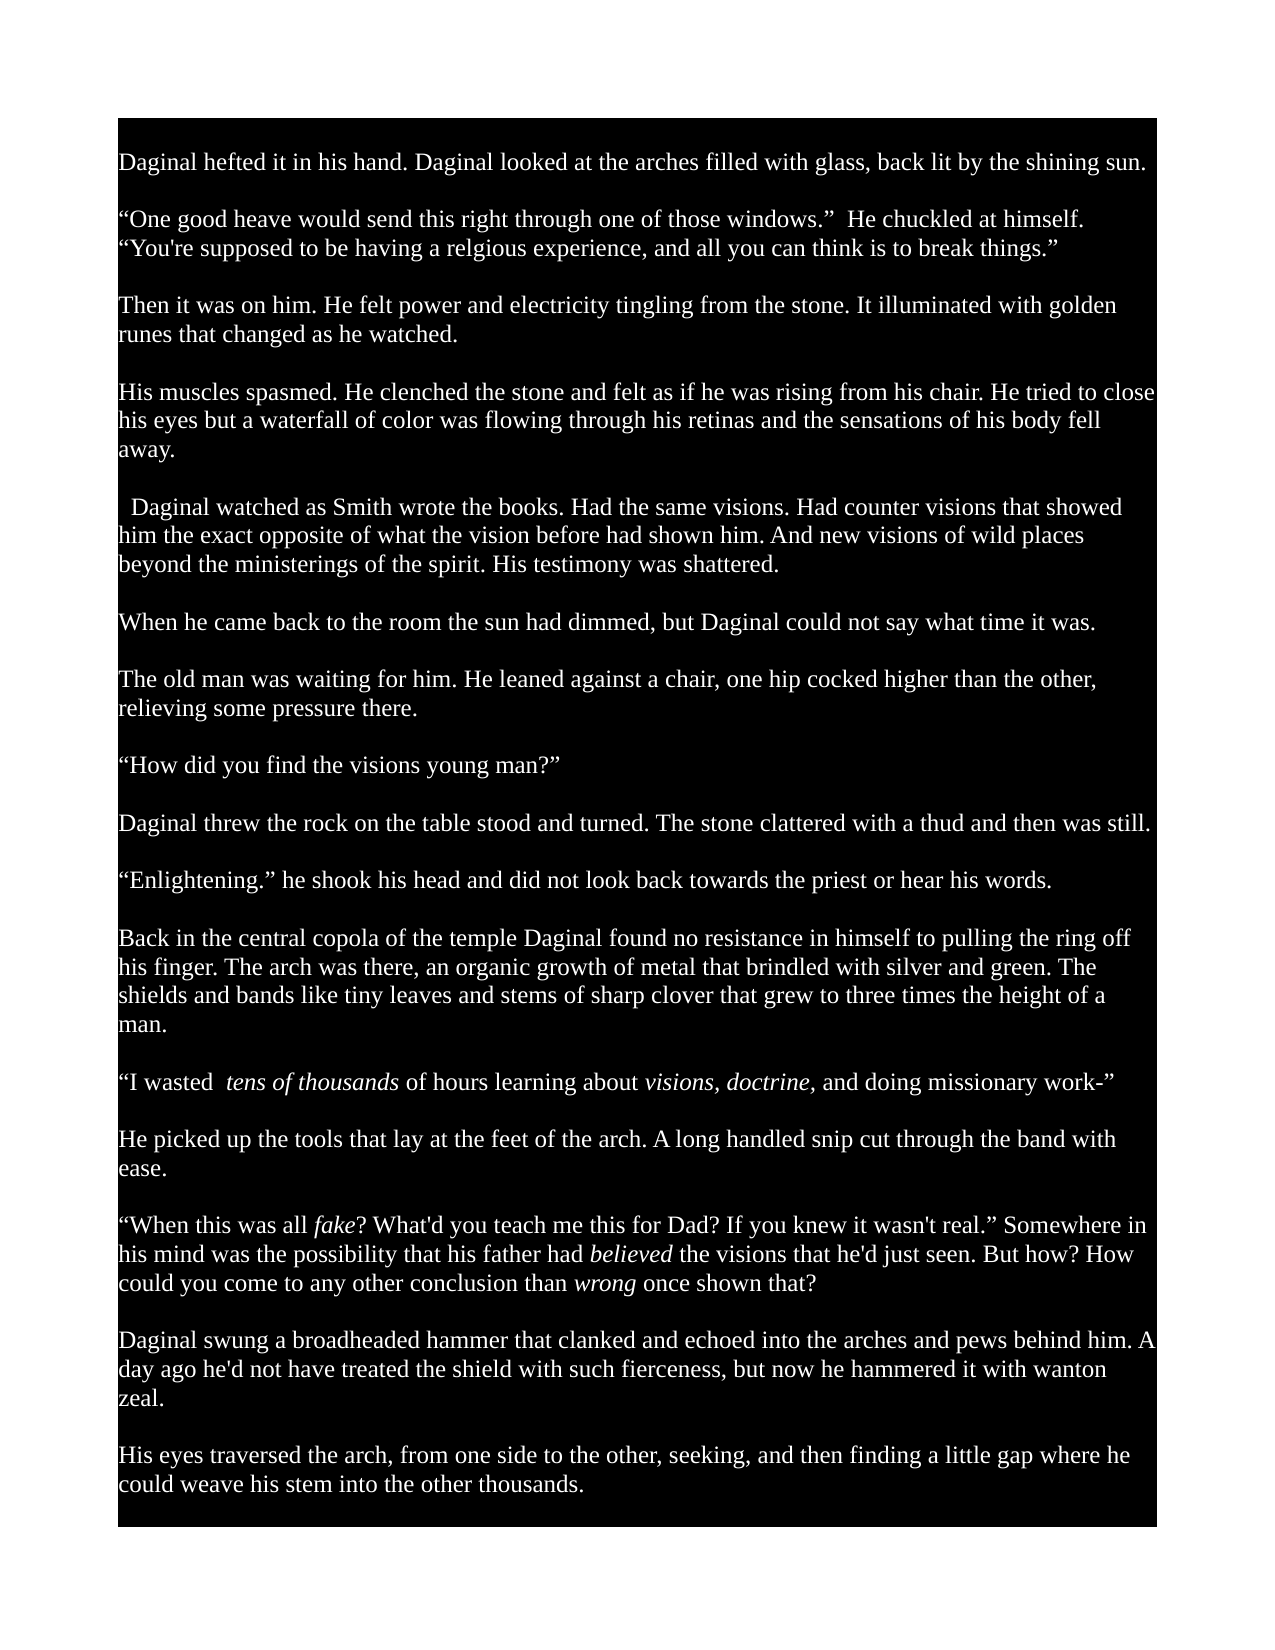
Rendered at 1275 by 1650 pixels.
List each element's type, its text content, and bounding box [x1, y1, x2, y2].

text Daginal watched as Smith wrote the books. Had the same visions. Had counter visions that showed him the exact opposite of what the vision before had shown him. And new visions of wild places beyond the ministerings of the spirit. His testimony was shattered. [118, 492, 1157, 578]
text When he came back to the room the sun had dimmed, but Daginal could not say what time it was. [118, 607, 1157, 636]
text He picked up the tools that lay at the feet of the arch. A long handled snip cut through the band with ease. [118, 1124, 1157, 1182]
text The old man was waiting for him. He leaned against a chair, one hip cocked higher than the other, relieving some pressure there. “How did you find the visions young man?” Daginal threw the rock on the table stood and turned. The stone clattered with a thud and then was still. [118, 664, 1157, 866]
text “One good heave would send this right through one of those windows.” He chuckled at himself. “You're supposed to be having a relgious experience, and all you can think is to break things.” [118, 204, 1157, 262]
text His eyes traversed the arch, from one side to the other, seeking, and then finding a little gap where he could weave his stem into the other thousands. [118, 1441, 1157, 1527]
text Daginal hefted it in his hand. Daginal looked at the arches filled with glass, back lit by the shining sun. [118, 118, 1157, 176]
text Then it was on him. He felt power and electricity tingling from the stone. It illuminated with golden runes that changed as he watched. [118, 291, 1157, 348]
text “I wasted tens of thousands of hours learning about visions, doctrine, and doing missionary work-” [118, 1067, 1157, 1096]
text Back in the central copola of the temple Daginal found no resistance in himself to pulling the ring off his finger. The arch was there, an organic growth of metal that brindled with silver and green. The shields and bands like tiny leaves and stems of sharp clover that grew to three times the height of a man. [118, 923, 1157, 1038]
text “When this was all fake? What'd you teach me this for Dad? If you knew it wasn't real.” Somewhere in his mind was the possibility that his father had believed the visions that he'd just seen. But how? How could you come to any other conclusion than wrong once shown that? Daginal swung a broadheaded hammer that clanked and echoed into the arches and pews behind him. A day ago he'd not have treated the shield with such fierceness, but now he hammered it with wanton zeal. [118, 1211, 1157, 1412]
text His muscles spasmed. He clenched the stone and felt as if he was rising from his chair. He tried to close his eyes but a waterfall of color was flowing through his retinas and the sensations of his body fell away. [118, 377, 1157, 463]
text “Enlightening.” he shook his head and did not look back towards the priest or hear his words. [118, 866, 1157, 894]
